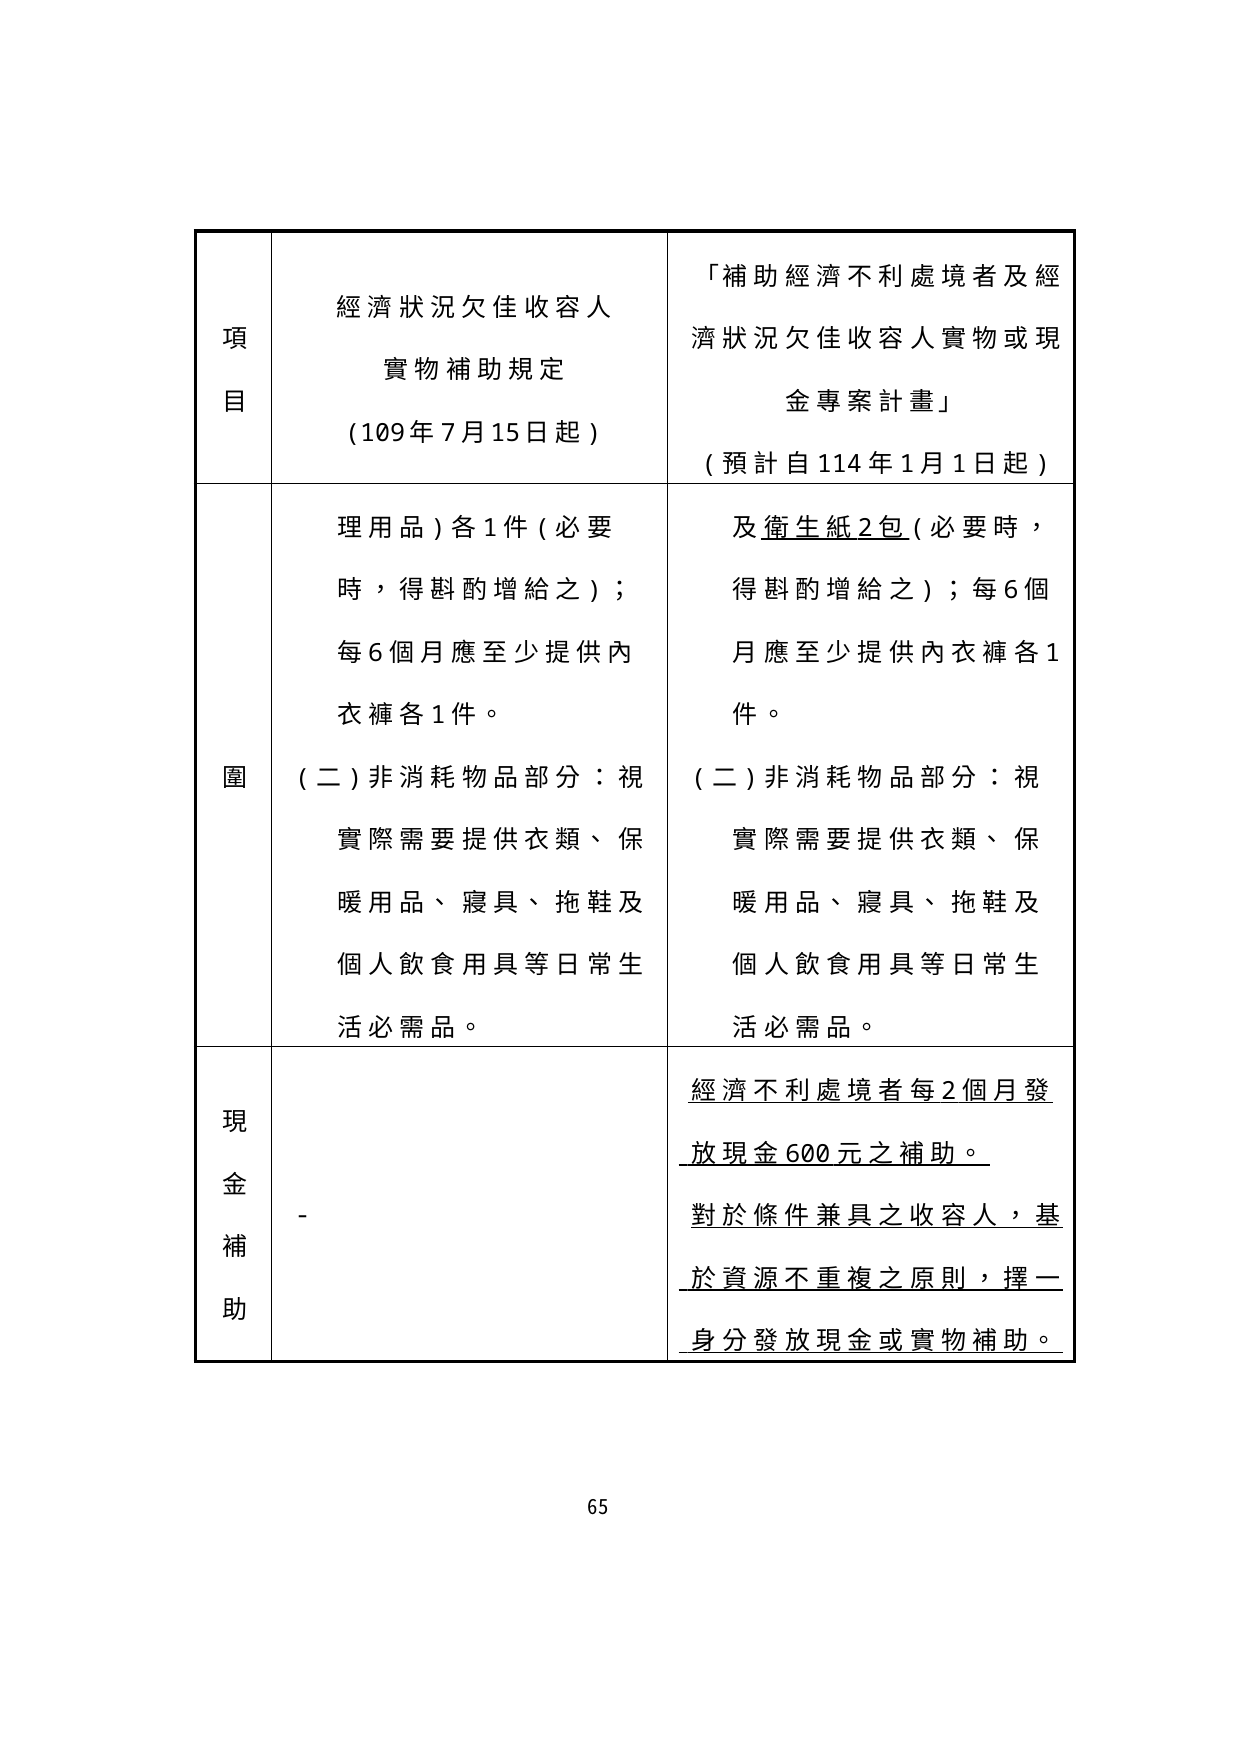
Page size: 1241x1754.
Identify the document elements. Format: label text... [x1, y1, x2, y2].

table_cell 經濟不利處境者每2個月發放現金600元之補助。 對於條件兼具之收容人，基於資源不重複之原則，擇一身分發放現金或實物補助。 [668, 1047, 1073, 1359]
table_cell 圍 [197, 484, 271, 1046]
table_cell 理用品)各1件(必要時，得斟酌增給之)；每6個月應至少提供內衣褲各1件。 (二)非消耗物品部分：視實際需要提供衣類、保暖用品、寢具、拖鞋及個人飲食用具等日常生活必需品。 [272, 484, 667, 1046]
table_header 經濟狀況欠佳收容人 實物補助規定 (109年7月15日起) [272, 233, 667, 482]
table_cell 現金補助 [197, 1047, 271, 1359]
table_cell 及衛生紙2包(必要時，得斟酌增給之)；每6個月應至少提供內衣褲各1件。 (二)非消耗物品部分：視實際需要提供衣類、保暖用品、寢具、拖鞋及個人飲食用具等日常生活必需品。 [668, 484, 1073, 1046]
table_cell - [272, 1047, 667, 1359]
table_header 「補助經濟不利處境者及經濟狀況欠佳收容人實物或現金專案計畫」 (預計自114年1月1日起) [668, 233, 1073, 482]
table_header 項目 [197, 233, 271, 482]
